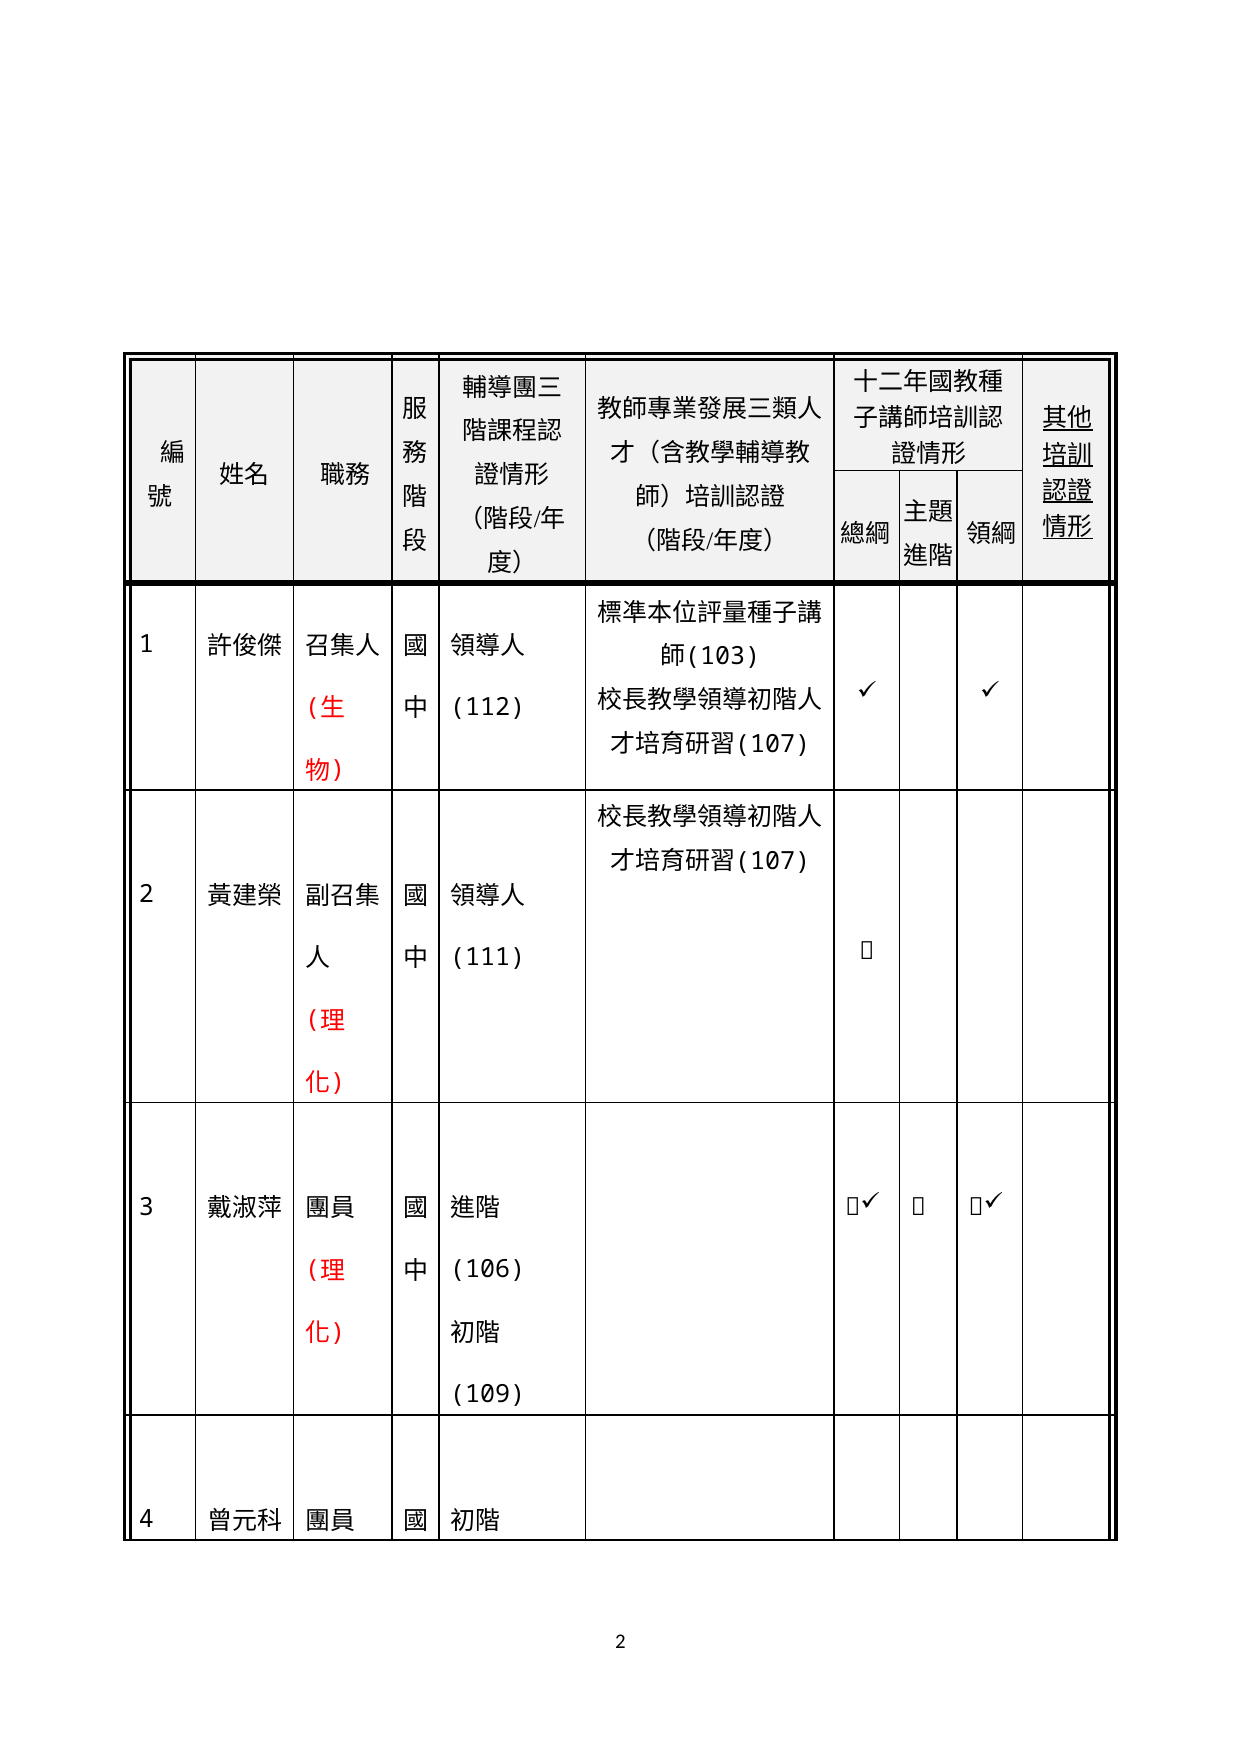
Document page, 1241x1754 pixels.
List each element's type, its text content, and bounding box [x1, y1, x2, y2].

table_cell 領導人(112) [440, 586, 585, 789]
table_cell 副召集人 (理化) [294, 791, 391, 1102]
table_cell [1023, 1103, 1108, 1414]
table_header 教師專業發展三類人才（含教學輔導教師）培訓認證 （階段/年度） [586, 361, 833, 580]
table_cell [835, 1416, 899, 1539]
table_header 職務 [294, 361, 391, 580]
table_cell 2 [132, 791, 195, 1102]
table_cell 許俊傑 [196, 586, 293, 789]
table_header 姓名 [196, 361, 293, 580]
table_cell 團員 [294, 1416, 391, 1539]
table_cell [1023, 1416, 1108, 1539]
table_cell 國 [393, 1416, 438, 1539]
table_cell  [835, 586, 899, 789]
table_cell [586, 1103, 833, 1414]
table_cell 召集人 (生物) [294, 586, 391, 789]
table_cell [958, 1416, 1022, 1539]
table_cell 國中 [393, 586, 438, 789]
table_cell  [835, 1103, 899, 1414]
table_cell [586, 1416, 833, 1539]
table_cell 3 [132, 1103, 195, 1414]
table_cell [1023, 791, 1108, 1102]
table_cell 4 [132, 1416, 195, 1539]
table_cell [958, 791, 1022, 1102]
table_cell 主題 進階 [900, 471, 956, 580]
table_cell [900, 586, 956, 789]
table_cell [900, 791, 956, 1102]
table_cell 進階(106) 初階(109) [440, 1103, 585, 1414]
table_cell [1023, 586, 1108, 789]
table_cell  [835, 791, 899, 1102]
table_cell 校長教學領導初階人才培育研習(107) [586, 791, 833, 1102]
table_cell 領綱 [958, 471, 1022, 580]
table_cell 戴淑萍 [196, 1103, 293, 1414]
table_cell  [958, 1103, 1022, 1414]
table_cell 團員 (理化) [294, 1103, 391, 1414]
table_header 編號 [128, 355, 195, 580]
table_cell 國中 [393, 791, 438, 1102]
table_cell [900, 1416, 956, 1539]
table_cell 領導人(111) [440, 791, 585, 1102]
table_cell 黃建榮 [196, 791, 293, 1102]
table_header 十二年國教種子講師培訓認證情形 [835, 361, 1022, 470]
table_cell 總綱 [835, 471, 899, 580]
table_header 其他培訓認證情形 [1023, 355, 1113, 580]
table_header 輔導團三階課程認證情形（階段/年度） [440, 361, 585, 580]
table_cell 曾元科 [196, 1416, 293, 1539]
table_cell 初階 [440, 1416, 585, 1539]
table_cell  [900, 1103, 956, 1414]
table_cell  [958, 586, 1022, 789]
table_cell 標凖本位評量種子講師(103) 校長教學領導初階人才培育研習(107) [586, 586, 833, 789]
table_cell 1 [132, 586, 195, 789]
table_header 服務 階段 [393, 361, 438, 580]
table_cell 國中 [393, 1103, 438, 1414]
